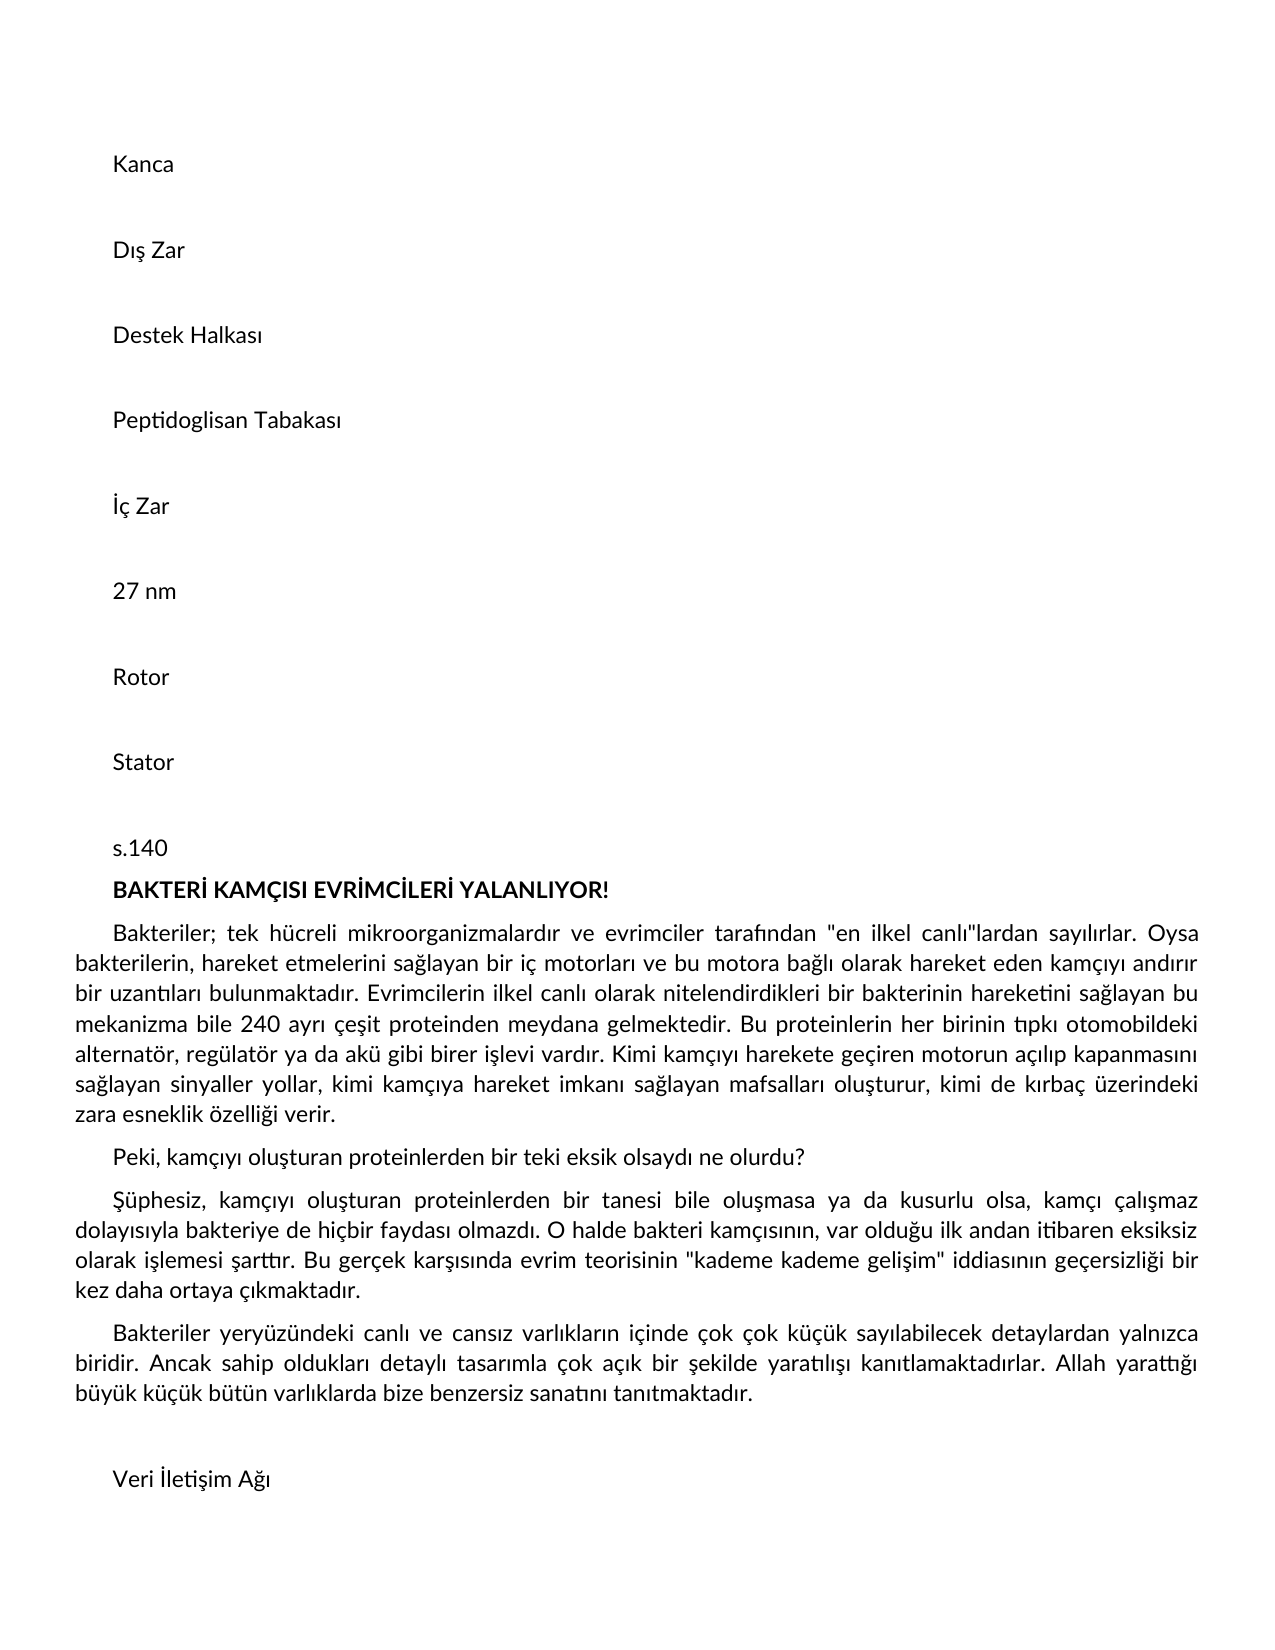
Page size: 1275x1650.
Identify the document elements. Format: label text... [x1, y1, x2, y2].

text Stator [75, 748, 1200, 775]
text BAKTERİ KAMÇISI EVRİMCİLERİ YALANLIYOR! [75, 876, 1200, 903]
text Peki, kamçıyı oluşturan proteinlerden bir teki eksik olsaydı ne olurdu? [75, 1143, 1200, 1170]
text s.140 [75, 833, 1200, 861]
text 27 nm [75, 577, 1200, 604]
text Bakteriler; tek hücreli mikroorganizmalardır ve evrimciler tarafından "en ilkel canlı"lardan sayılırlar. Oysa bakterilerin, hareket etmelerini sağlayan bir iç motorları ve bu motora bağlı olarak hareket eden kamçıyı andırır bir uzantıları bulunmaktadır. Evrimcilerin ilkel canlı olarak nitelendirdikleri bir bakterinin hareketini sağlayan bu mekanizma bile 240 ayrı çeşit proteinden meydana gelmektedir. Bu proteinlerin her birinin tıpkı otomobildeki alternatör, regülatör ya da akü gibi birer işlevi vardır. Kimi kamçıyı harekete geçiren motorun açılıp kapanmasını sağlayan sinyaller yollar, kimi kamçıya hareket imkanı sağlayan mafsalları oluşturur, kimi de kırbaç üzerindeki zara esneklik özelliği verir. [75, 919, 1200, 1127]
text Şüphesiz, kamçıyı oluşturan proteinlerden bir tanesi bile oluşmasa ya da kusurlu olsa, kamçı çalışmaz dolayısıyla bakteriye de hiçbir faydası olmazdı. O halde bakteri kamçısının, var olduğu ilk andan itibaren eksiksiz olarak işlemesi şarttır. Bu gerçek karşısında evrim teorisinin "kademe kademe gelişim" iddiasının geçersizliği bir kez daha ortaya çıkmaktadır. [75, 1185, 1200, 1303]
text Rotor [75, 662, 1200, 690]
text İç Zar [75, 492, 1200, 519]
text Peptidoglisan Tabakası [75, 406, 1200, 434]
text Kanca [75, 150, 1200, 177]
text Bakteriler yeryüzündeki canlı ve cansız varlıkların içinde çok çok küçük sayılabilecek detaylardan yalnızca biridir. Ancak sahip oldukları detaylı tasarımla çok açık bir şekilde yaratılışı kanıtlamaktadırlar. Allah yarattığı büyük küçük bütün varlıklarda bize benzersiz sanatını tanıtmaktadır. [75, 1319, 1200, 1407]
text Destek Halkası [75, 321, 1200, 348]
text Dış Zar [75, 235, 1200, 263]
text Veri İletişim Ağı [75, 1464, 1200, 1492]
